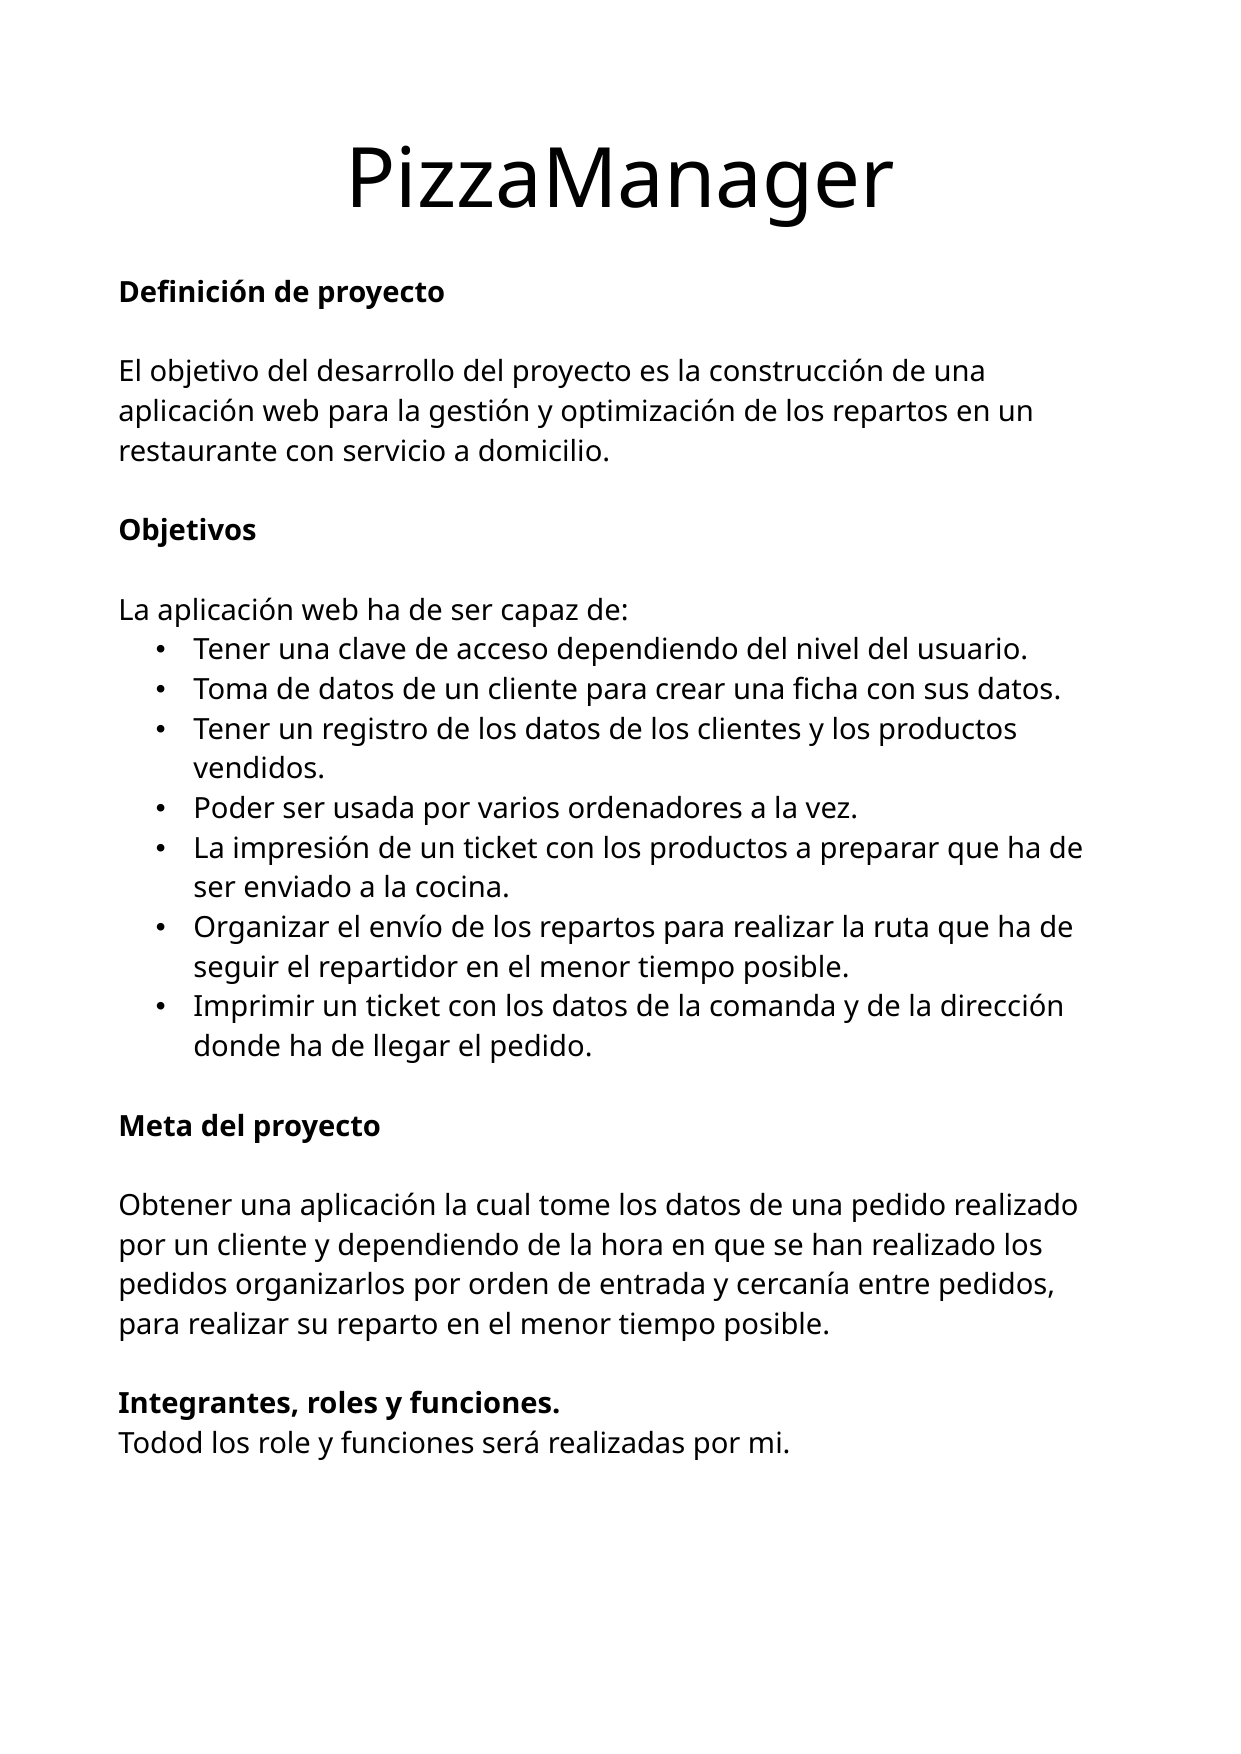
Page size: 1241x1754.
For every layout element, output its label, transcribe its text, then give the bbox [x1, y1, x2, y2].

list Poder ser usada por varios ordenadores a la vez. [156, 787, 1122, 827]
text Todod los role y funciones será realizadas por mi. [118, 1422, 1122, 1462]
text Definición de proyecto [118, 271, 1122, 311]
text El objetivo del desarrollo del proyecto es la construcción de una aplicación web para la gestión y optimización de los repartos en un restaurante con servicio a domicilio. [118, 351, 1122, 470]
text Objetivos [118, 509, 1122, 549]
text Integrantes, roles y funciones. [118, 1383, 1122, 1422]
list Organizar el envío de los repartos para realizar la ruta que ha de seguir el repartidor en el menor tiempo posible. [156, 906, 1122, 986]
list Tener una clave de acceso dependiendo del nivel del usuario. [156, 628, 1122, 668]
text Meta del proyecto [118, 1105, 1122, 1144]
text Obtener una aplicación la cual tome los datos de una pedido realizado por un cliente y dependiendo de la hora en que se han realizado los pedidos organizarlos por orden de entrada y cercanía entre pedidos, para realizar su reparto en el menor tiempo posible. [118, 1184, 1122, 1343]
text PizzaManager [118, 118, 1122, 232]
list La impresión de un ticket con los productos a preparar que ha de ser enviado a la cocina. [156, 827, 1122, 906]
list Imprimir un ticket con los datos de la comanda y de la dirección donde ha de llegar el pedido. [156, 986, 1122, 1065]
list Tener un registro de los datos de los clientes y los productos vendidos. [156, 708, 1122, 787]
list Toma de datos de un cliente para crear una ficha con sus datos. [156, 668, 1122, 708]
text La aplicación web ha de ser capaz de: [118, 589, 1122, 628]
